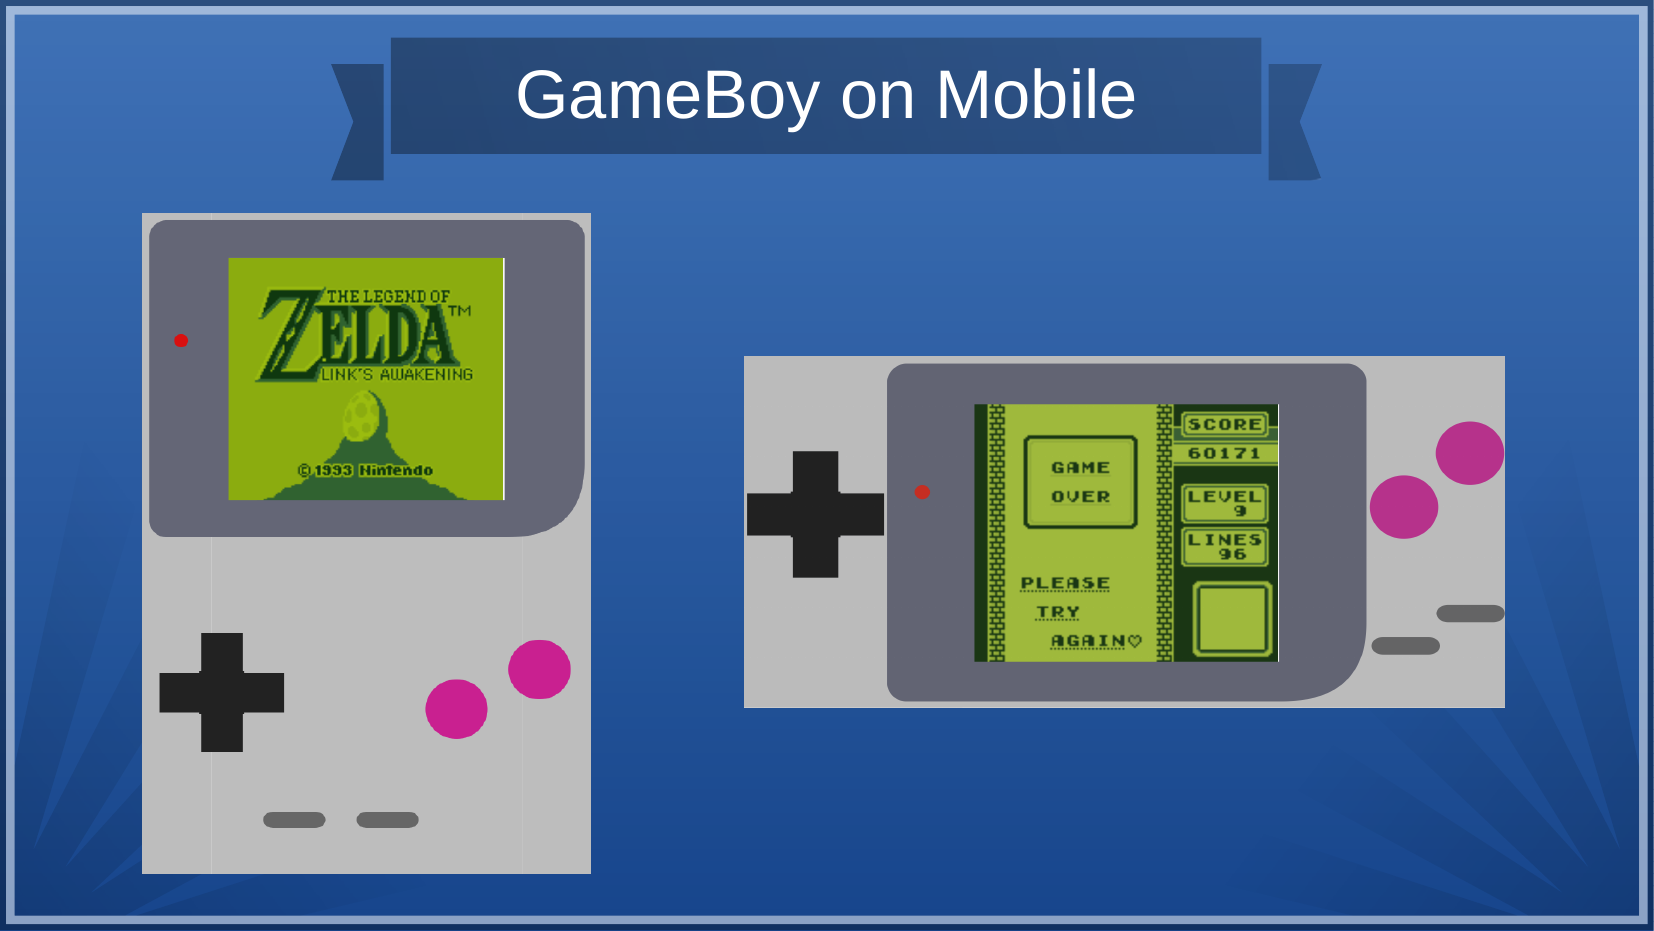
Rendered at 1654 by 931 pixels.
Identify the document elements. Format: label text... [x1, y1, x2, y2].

title GameBoy on Mobile [389, 35, 1264, 154]
picture [744, 356, 1505, 708]
picture [142, 213, 591, 875]
